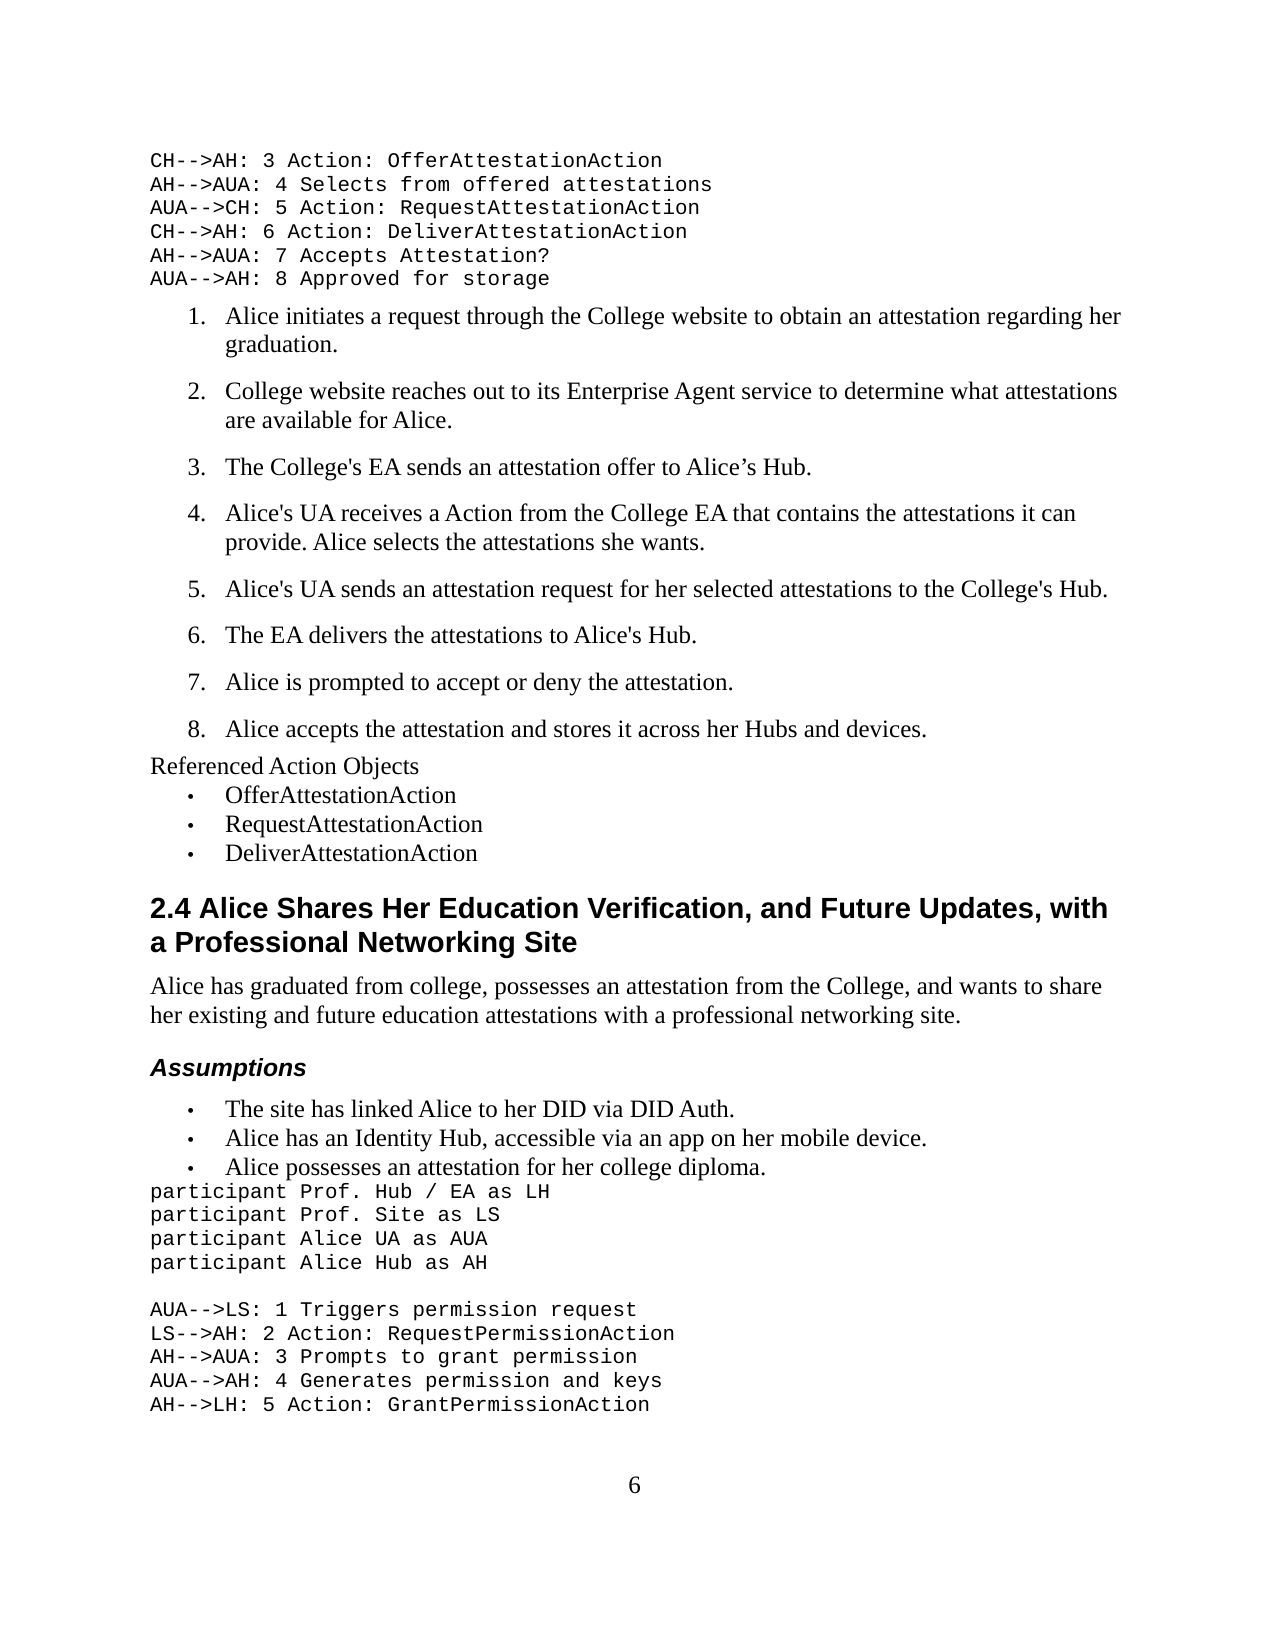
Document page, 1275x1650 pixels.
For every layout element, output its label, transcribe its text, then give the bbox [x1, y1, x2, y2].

text AUA-->LS: 1 Triggers permission request [150, 1299, 1125, 1323]
list Alice accepts the attestation and stores it across her Hubs and devices. [187, 714, 1125, 742]
text participant Alice UA as AUA [150, 1228, 1125, 1252]
text participant Prof. Site as LS [150, 1204, 1125, 1228]
text Alice has graduated from college, possesses an attestation from the College, and wants to share her existing and future education attestations with a professional networking site. [150, 971, 1125, 1028]
subtitle Assumptions [150, 1053, 1125, 1082]
list Alice's UA receives a Action from the College EA that contains the attestations it can provide. Alice selects the attestations she wants. [187, 498, 1125, 556]
list College website reaches out to its Enterprise Agent service to determine what attestations are available for Alice. [187, 376, 1125, 434]
text AUA-->CH: 5 Action: RequestAttestationAction [150, 197, 1125, 221]
text AH-->AUA: 3 Prompts to grant permission [150, 1346, 1125, 1370]
list RequestAttestationAction [187, 809, 1125, 838]
list Alice has an Identity Hub, accessible via an app on her mobile device. [187, 1123, 1125, 1152]
text AH-->AUA: 7 Accepts Attestation? [150, 244, 1125, 268]
text AH-->AUA: 4 Selects from offered attestations [150, 174, 1125, 197]
list DeliverAttestationAction [187, 838, 1125, 866]
list Alice initiates a request through the College website to obtain an attestation regarding her graduation. [187, 301, 1125, 358]
subtitle 2.4 Alice Shares Her Education Verification, and Future Updates, with a Professional Networking Site [150, 891, 1125, 958]
text Referenced Action Objects [150, 751, 1125, 780]
list OfferAttestationAction [187, 780, 1125, 809]
list The College's EA sends an attestation offer to Alice’s Hub. [187, 452, 1125, 480]
list Alice's UA sends an attestation request for her selected attestations to the College's Hub. [187, 574, 1125, 602]
text AH-->LH: 5 Action: GrantPermissionAction [150, 1394, 1125, 1417]
text LS-->AH: 2 Action: RequestPermissionAction [150, 1323, 1125, 1346]
text AUA-->AH: 8 Approved for storage [150, 268, 1125, 292]
list The site has linked Alice to her DID via DID Auth. [187, 1094, 1125, 1123]
text CH-->AH: 6 Action: DeliverAttestationAction [150, 221, 1125, 244]
text participant Prof. Hub / EA as LH [150, 1181, 1125, 1204]
text CH-->AH: 3 Action: OfferAttestationAction [150, 150, 1125, 174]
list Alice is prompted to accept or deny the attestation. [187, 667, 1125, 696]
list Alice possesses an attestation for her college diploma. [187, 1152, 1125, 1181]
text participant Alice Hub as AH [150, 1252, 1125, 1275]
text AUA-->AH: 4 Generates permission and keys [150, 1370, 1125, 1394]
list The EA delivers the attestations to Alice's Hub. [187, 620, 1125, 649]
